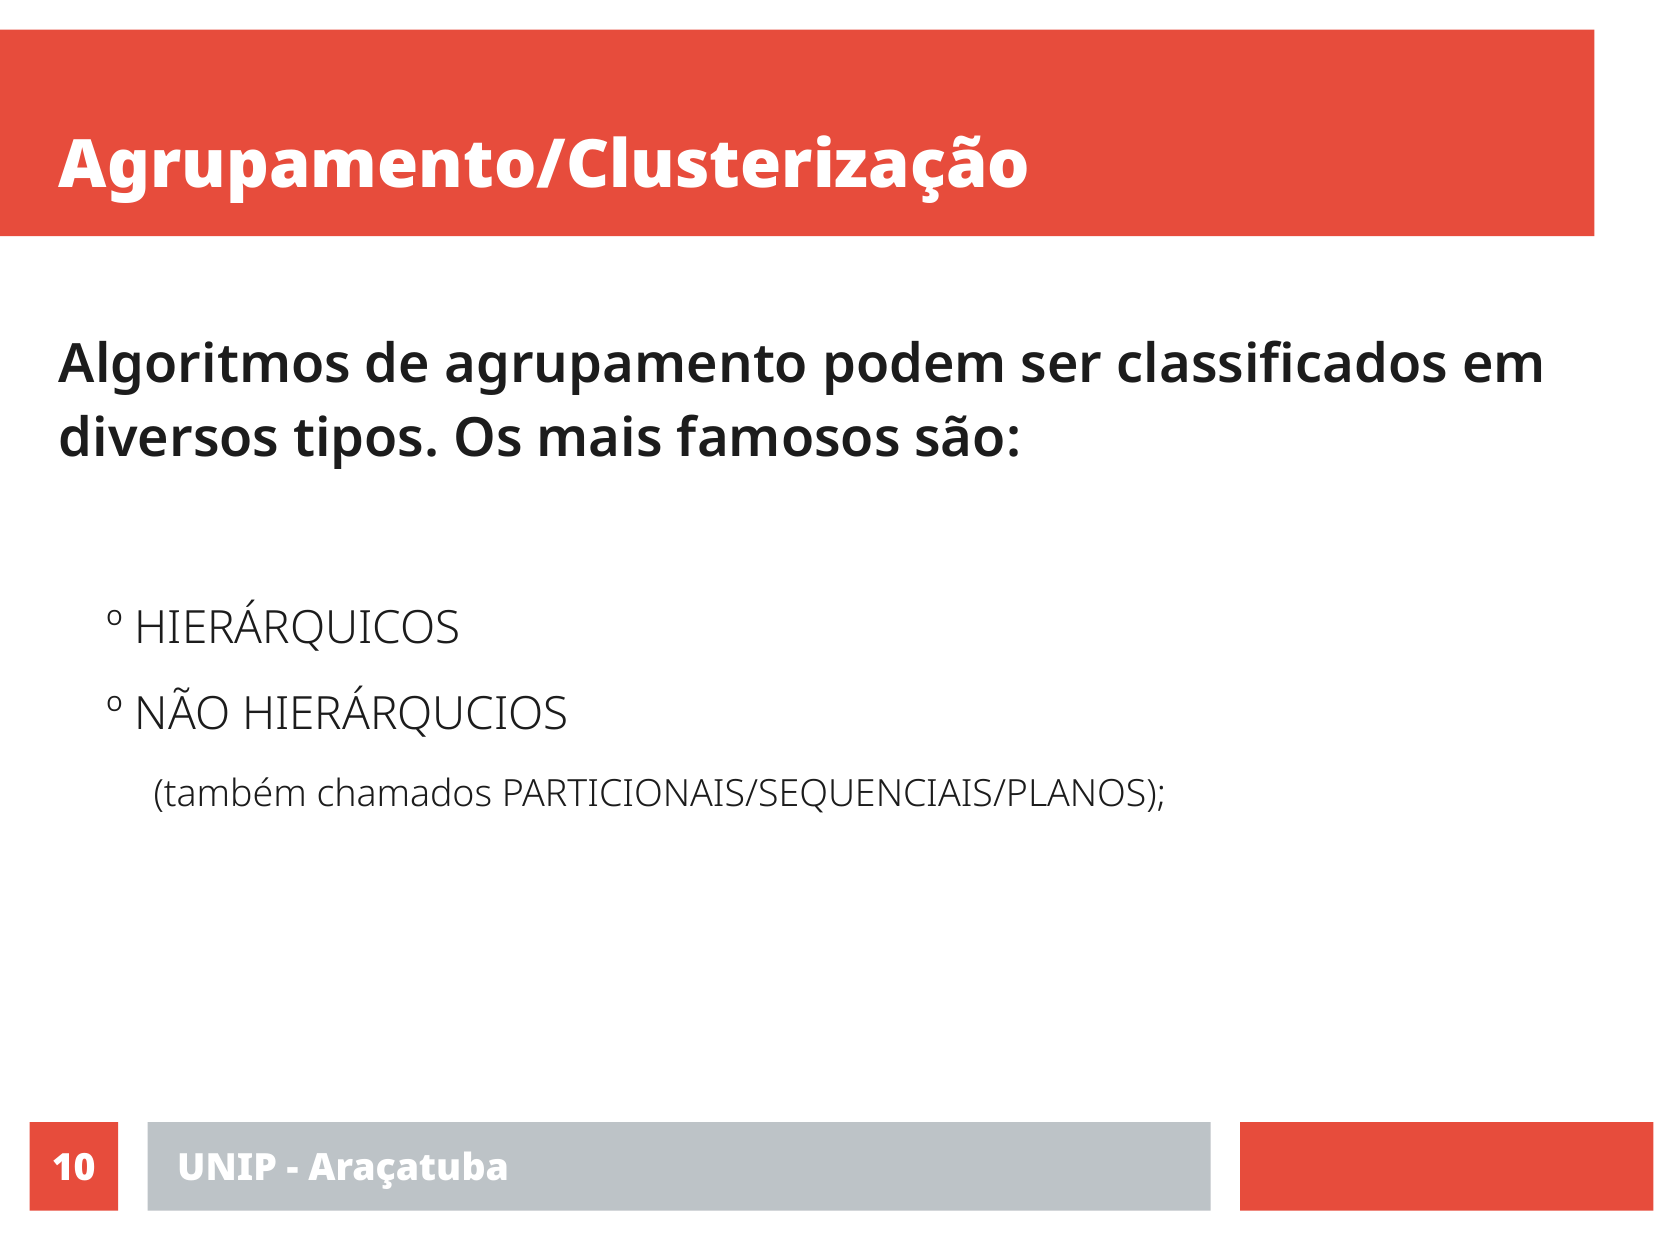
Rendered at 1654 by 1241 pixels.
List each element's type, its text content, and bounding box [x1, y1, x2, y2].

list Algoritmos de agrupamento podem ser classificados em diversos tipos. Os mais famosos são: º HIERÁRQUICOS º NÃO HIERÁRQUCIOS (também chamados PARTICIONAIS/SEQUENCIAIS/PLANOS); [59, 324, 1565, 1093]
title Agrupamento/Clusterização [59, 59, 1595, 207]
